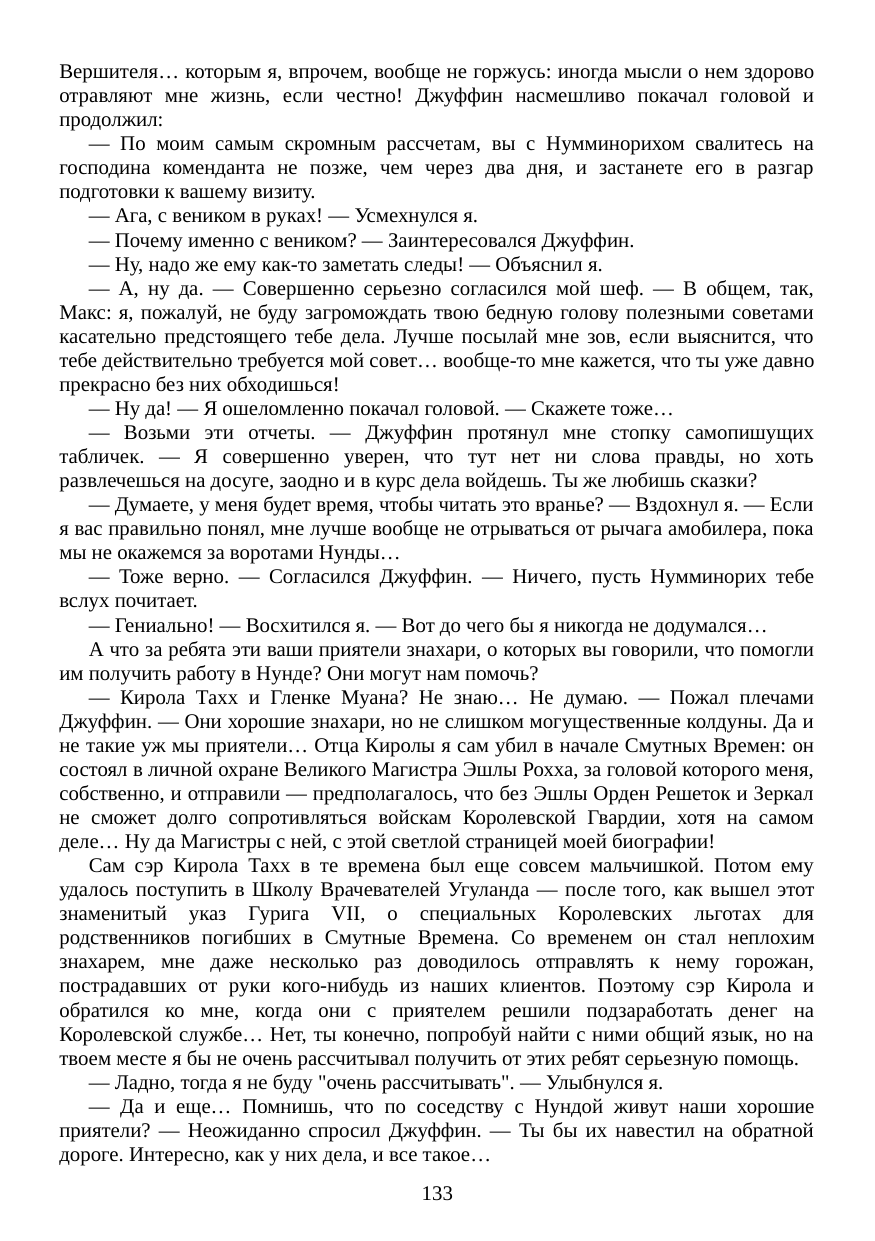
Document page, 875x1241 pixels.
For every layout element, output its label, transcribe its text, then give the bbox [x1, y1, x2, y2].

text Сам сэр Кирола Тахх в те времена был еще совсем мальчишкой. Потом ему удалось поступить в Школу Врачевателей Угуланда — после того, как вышел этот знаменитый указ Гурига VII, о специальных Королевских льготах для родственников погибших в Смутные Времена. Со временем он стал неплохим знахарем, мне даже несколько раз доводилось отправлять к нему горожан, пострадавших от руки кого-нибудь из наших клиентов. Поэтому сэр Кирола и обратился ко мне, когда они с приятелем решили подзаработать денег на Королевской службе… Нет, ты конечно, попробуй найти с ними общий язык, но на твоем месте я бы не очень рассчитывал получить от этих ребят серьезную помощь. [59, 853, 815, 1070]
text А что за ребята эти ваши приятели знахари, о которых вы говорили, что помогли им получить работу в Нунде? Они могут нам помочь? [59, 637, 815, 685]
text — Думаете, у меня будет время, чтобы читать это вранье? — Вздохнул я. — Если я вас правильно понял, мне лучше вообще не отрываться от рычага амобилера, пока мы не окажемся за воротами Нунды… [59, 492, 815, 564]
text — А, ну да. — Совершенно серьезно согласился мой шеф. — В общем, так, Макс: я, пожалуй, не буду загромождать твою бедную голову полезными советами касательно предстоящего тебе дела. Лучше посылай мне зов, если выяснится, что тебе действительно требуется мой совет… вообще-то мне кажется, что ты уже давно прекрасно без них обходишься! [59, 276, 815, 396]
text — Ага, с веником в руках! — Усмехнулся я. [59, 203, 815, 227]
text — Почему именно с веником? — Заинтересовался Джуффин. [59, 227, 815, 252]
text — По моим самым скромным рассчетам, вы с Нумминорихом свалитесь на господина коменданта не позже, чем через два дня, и застанете его в разгар подготовки к вашему визиту. [59, 131, 815, 203]
text — Возьми эти отчеты. — Джуффин протянул мне стопку самопишущих табличек. — Я совершенно уверен, что тут нет ни слова правды, но хоть развлечешься на досуге, заодно и в курс дела войдешь. Ты же любишь сказки? [59, 420, 815, 492]
text Вершителя… которым я, впрочем, вообще не горжусь: иногда мысли о нем здорово отравляют мне жизнь, если честно! Джуффин насмешливо покачал головой и продолжил: [59, 59, 815, 131]
text — Гениально! — Восхитился я. — Вот до чего бы я никогда не додумался… [59, 612, 815, 637]
text — Ладно, тогда я не буду "очень рассчитывать". — Улыбнулся я. [59, 1070, 815, 1094]
text — Тоже верно. — Согласился Джуффин. — Ничего, пусть Нумминорих тебе вслух почитает. [59, 564, 815, 612]
text — Кирола Тахх и Гленке Муана? Не знаю… Не думаю. — Пожал плечами Джуффин. — Они хорошие знахари, но не слишком могущественные колдуны. Да и не такие уж мы приятели… Отца Киролы я сам убил в начале Смутных Времен: он состоял в личной охране Великого Магистра Эшлы Рохха, за головой которого меня, собственно, и отправили — предполагалось, что без Эшлы Орден Решеток и Зеркал не сможет долго сопротивляться войскам Королевской Гвардии, хотя на самом деле… Ну да Магистры с ней, с этой светлой страницей моей биографии! [59, 685, 815, 853]
text — Да и еще… Помнишь, что по соседству с Нундой живут наши хорошие приятели? — Неожиданно спросил Джуффин. — Ты бы их навестил на обратной дороге. Интересно, как у них дела, и все такое… [59, 1094, 815, 1166]
text — Ну да! — Я ошеломленно покачал головой. — Скажете тоже… [59, 396, 815, 420]
text — Ну, надо же ему как-то заметать следы! — Объяснил я. [59, 252, 815, 276]
